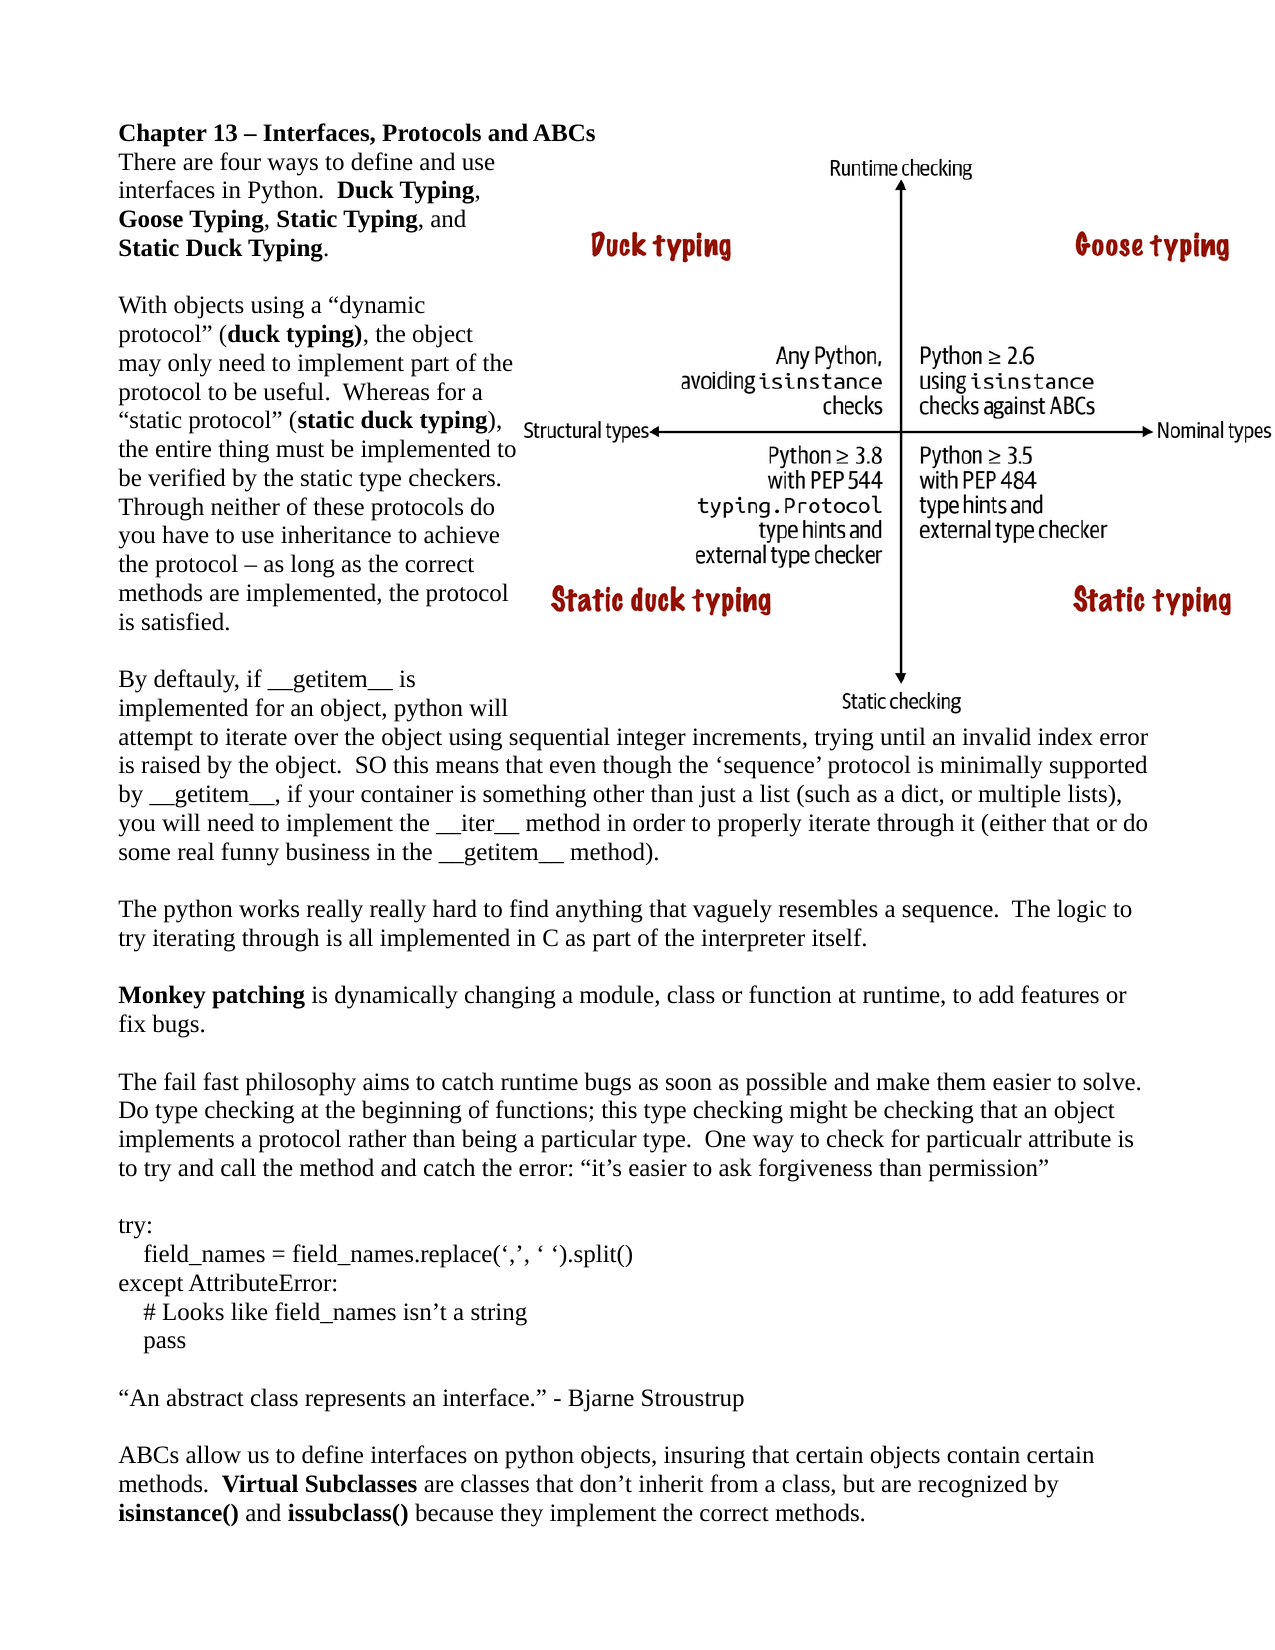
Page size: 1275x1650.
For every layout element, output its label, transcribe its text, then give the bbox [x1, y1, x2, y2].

text # Looks like field_names isn’t a string [118, 1297, 1157, 1326]
text The python works really really hard to find anything that vaguely resembles a sequence. The logic to try iterating through is all implemented in C as part of the interpreter itself. [118, 894, 1157, 952]
text ABCs allow us to define interfaces on python objects, insuring that certain objects contain certain methods. Virtual Subclasses are classes that don’t inherit from a class, but are recognized by isinstance() and issubclass() because they implement the correct methods. [118, 1441, 1157, 1527]
text The fail fast philosophy aims to catch runtime bugs as soon as possible and make them easier to solve. Do type checking at the beginning of functions; this type checking might be checking that an object implements a protocol rather than being a particular type. One way to check for particualr attribute is to try and call the method and catch the error: “it’s easier to ask forgiveness than permission” [118, 1067, 1157, 1182]
text field_names = field_names.replace(‘,’, ‘ ‘).split() [118, 1239, 1157, 1268]
text pass [118, 1326, 1157, 1354]
text By deftauly, if __getitem__ is implemented for an object, python will attempt to iterate over the object using sequential integer increments, trying until an invalid index error is raised by the object. SO this means that even though the ‘sequence’ protocol is minimally supported by __getitem__, if your container is something other than just a list (such as a dict, or multiple lists), you will need to implement the __iter__ method in order to properly iterate through it (either that or do some real funny business in the __getitem__ method). [118, 664, 1157, 866]
picture [519, 150, 1275, 717]
text except AttributeError: [118, 1268, 1157, 1297]
text With objects using a “dynamic protocol” (duck typing), the object may only need to implement part of the protocol to be useful. Whereas for a “static protocol” (static duck typing), the entire thing must be implemented to be verified by the static type checkers. Through neither of these protocols do you have to use inheritance to achieve the protocol – as long as the correct methods are implemented, the protocol is satisfied. [118, 291, 519, 636]
text Chapter 13 – Interfaces, Protocols and ABCs [118, 118, 1157, 147]
text “An abstract class represents an interface.” - Bjarne Stroustrup [118, 1383, 1157, 1412]
text There are four ways to define and use interfaces in Python. Duck Typing, Goose Typing, Static Typing, and Static Duck Typing. [118, 147, 1157, 262]
text Monkey patching is dynamically changing a module, class or function at runtime, to add features or fix bugs. [118, 981, 1157, 1038]
text try: [118, 1211, 1157, 1239]
